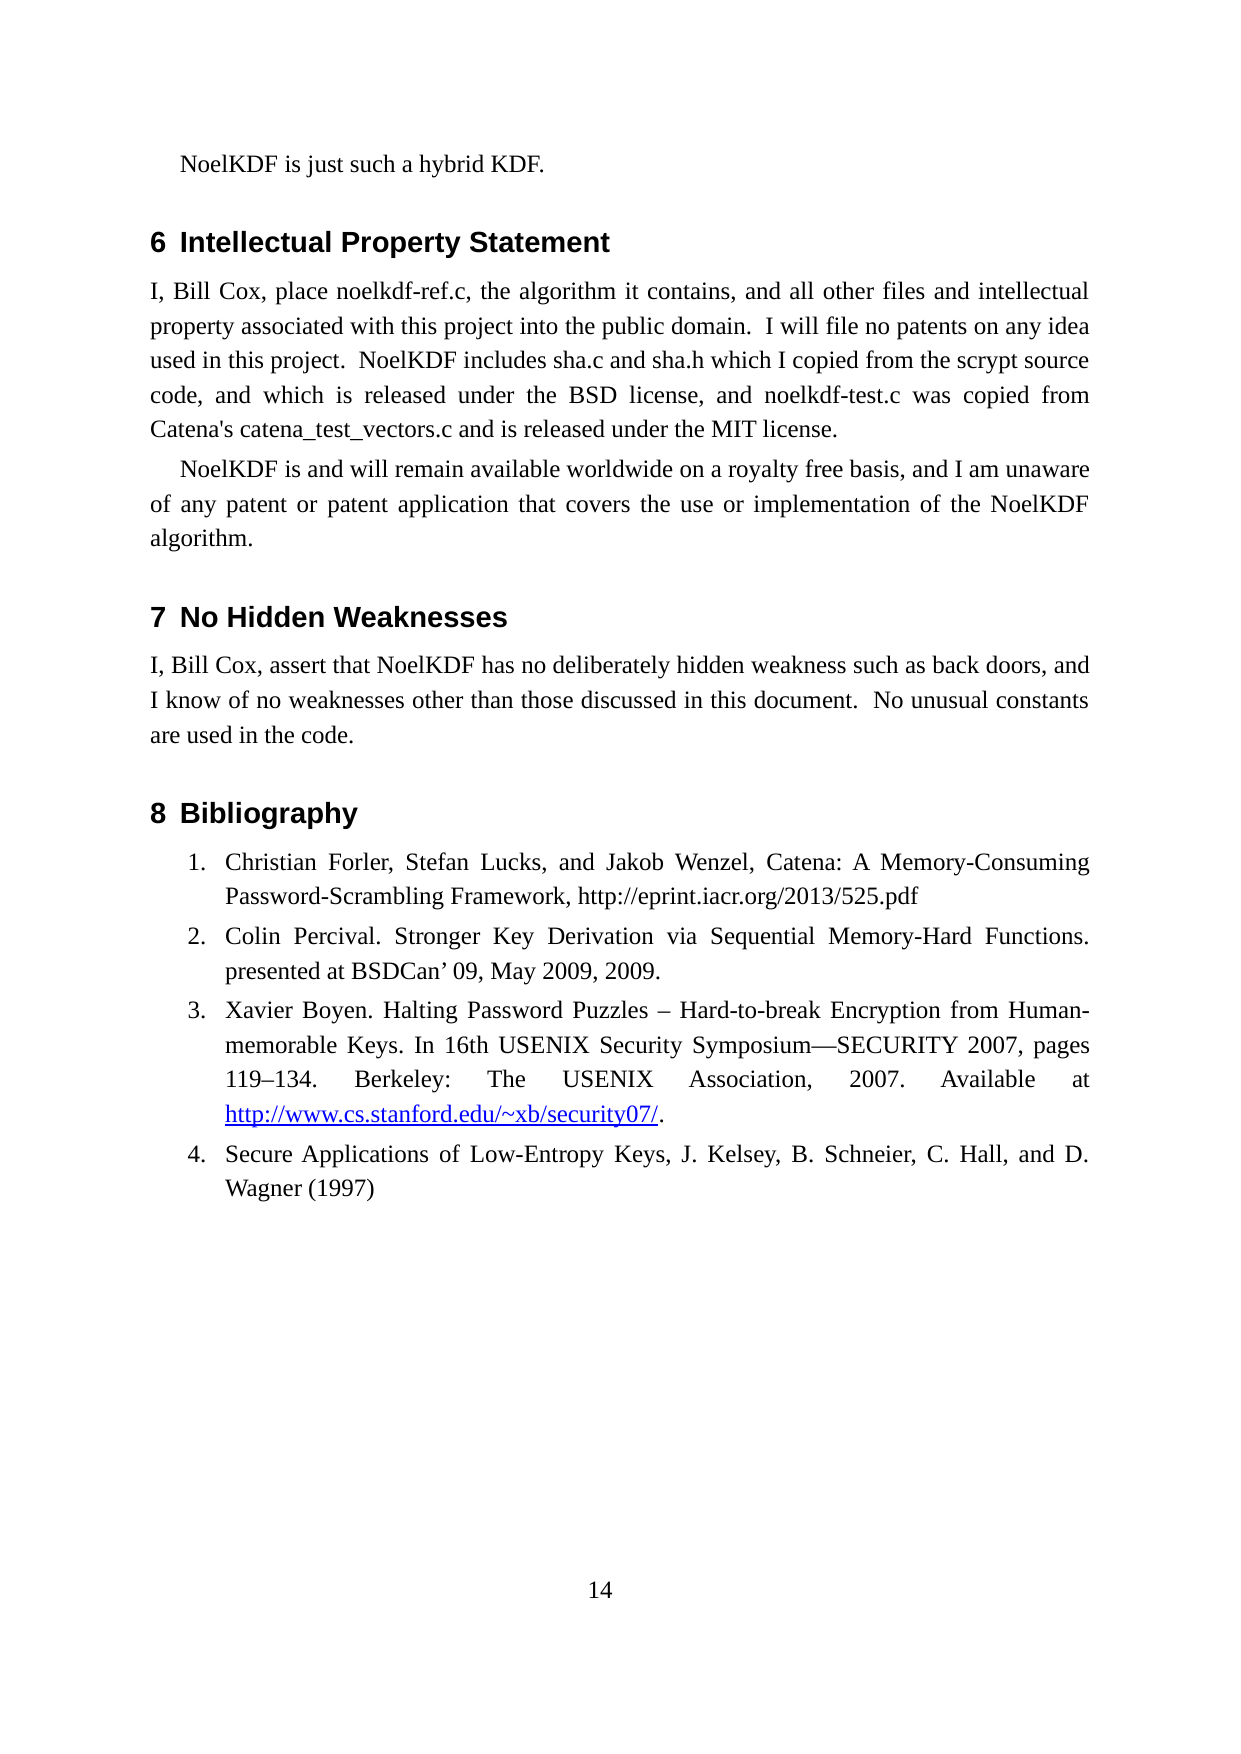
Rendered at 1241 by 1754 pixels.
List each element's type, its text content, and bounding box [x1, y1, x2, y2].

subtitle Bibliography [150, 797, 1091, 829]
text I, Bill Cox, place noelkdf-ref.c, the algorithm it contains, and all other files and intellectual property associated with this project into the public domain. I will file no patents on any idea used in this project. NoelKDF includes sha.c and sha.h which I copied from the scrypt source code, and which is released under the BSD license, and noelkdf-test.c was copied from Catena's catena_test_vectors.c and is released under the MIT license. [150, 277, 1091, 443]
list Christian Forler, Stefan Lucks, and Jakob Wenzel, Catena: A Memory-Consuming Password-Scrambling Framework, http://eprint.iacr.org/2013/525.pdf [187, 848, 1091, 910]
subtitle No Hidden Weaknesses [150, 601, 1091, 633]
list Secure Applications of Low-Entropy Keys, J. Kelsey, B. Schneier, C. Hall, and D. Wagner (1997) [187, 1140, 1091, 1202]
text NoelKDF is just such a hybrid KDF. [150, 150, 1091, 178]
list Colin Percival. Stronger Key Derivation via Sequential Memory-Hard Functions. presented at BSDCan’ 09, May 2009, 2009. [187, 922, 1091, 984]
text NoelKDF is and will remain available worldwide on a royalty free basis, and I am unaware of any patent or patent application that covers the use or implementation of the NoelKDF algorithm. [150, 455, 1091, 552]
text I, Bill Cox, assert that NoelKDF has no deliberately hidden weakness such as back doors, and I know of no weaknesses other than those discussed in this document. No unusual constants are used in the code. [150, 652, 1091, 748]
subtitle Intellectual Property Statement [150, 226, 1091, 259]
list Xavier Boyen. Halting Password Puzzles – Hard-to-break Encryption from Human-memorable Keys. In 16th USENIX Security Symposium—SECURITY 2007, pages 119–134. Berkeley: The USENIX Association, 2007. Available at http://www.cs.stanford.edu/~xb/security07/. [187, 996, 1091, 1128]
